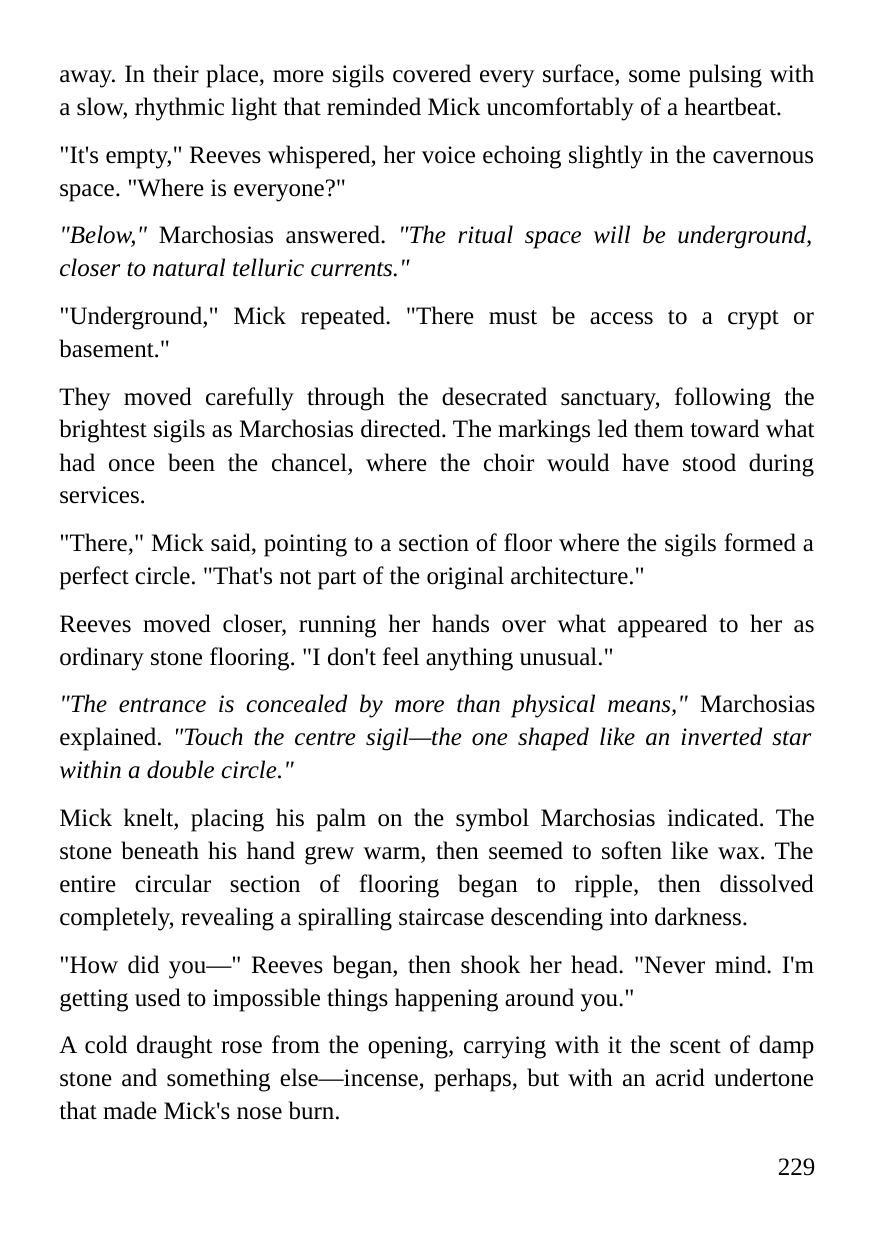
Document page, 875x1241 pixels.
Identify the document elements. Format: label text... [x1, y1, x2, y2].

text Mick knelt, placing his palm on the symbol Marchosias indicated. The stone beneath his hand grew warm, then seemed to soften like wax. The entire circular section of flooring began to ripple, then dissolved completely, revealing a spiralling staircase descending into darkness. [59, 803, 815, 931]
text "There," Mick said, pointing to a section of floor where the sigils formed a perfect circle. "That's not part of the original architecture." [59, 528, 815, 590]
text A cold draught rose from the opening, carrying with it the scent of damp stone and something else—incense, perhaps, but with an acrid undertone that made Mick's nose burn. [59, 1030, 815, 1125]
text "The entrance is concealed by more than physical means," Marchosias explained. "Touch the centre sigil—the one shaped like an inverted star within a double circle." [59, 689, 815, 784]
text "How did you—" Reeves began, then shook her head. "Never mind. I'm getting used to impossible things happening around you." [59, 950, 815, 1012]
text Reeves moved closer, running her hands over what appeared to her as ordinary stone flooring. "I don't feel anything unusual." [59, 609, 815, 671]
text They moved carefully through the desecrated sanctuary, following the brightest sigils as Marchosias directed. The markings led them toward what had once been the chancel, where the choir would have stood during services. [59, 382, 815, 509]
text away. In their place, more sigils covered every surface, some pulsing with a slow, rhythmic light that reminded Mick uncomfortably of a heartbeat. [59, 59, 815, 121]
text "It's empty," Reeves whispered, her voice echoing slightly in the cavernous space. "Where is everyone?" [59, 140, 815, 201]
text "Underground," Mick repeated. "There must be access to a crypt or basement." [59, 301, 815, 363]
text "Below," Marchosias answered. "The ritual space will be underground, closer to natural telluric currents." [59, 220, 815, 282]
